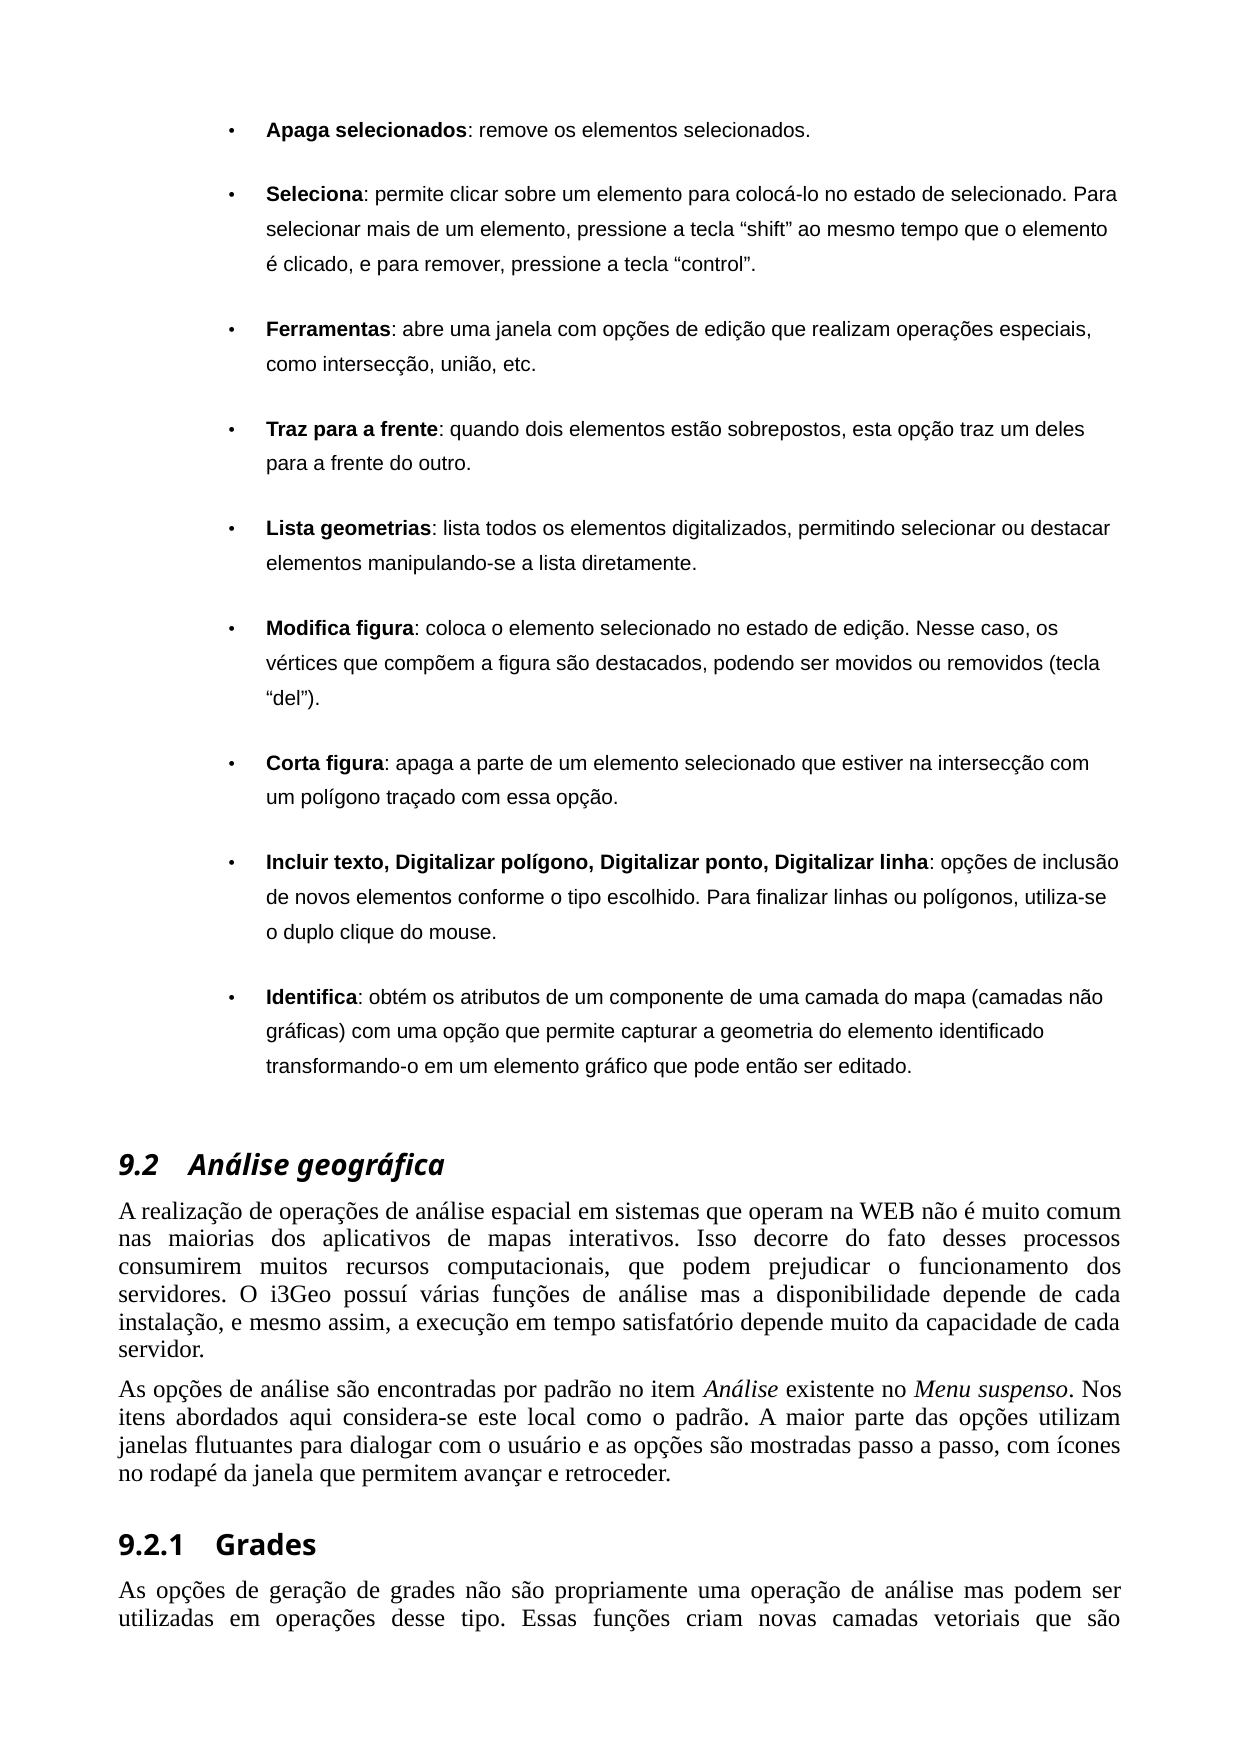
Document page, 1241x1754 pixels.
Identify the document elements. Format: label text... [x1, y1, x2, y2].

list Incluir texto, Digitalizar polígono, Digitalizar ponto, Digitalizar linha: opções de inclusão de novos elementos conforme o tipo escolhido. Para finalizar linhas ou polígonos, utiliza-se o duplo clique do mouse. [228, 851, 1122, 943]
text As opções de análise são encontradas por padrão no item Análise existente no Menu suspenso. Nos itens abordados aqui considera-se este local como o padrão. A maior parte das opções utilizam janelas flutuantes para dialogar com o usuário e as opções são mostradas passo a passo, com ícones no rodapé da janela que permitem avançar e retroceder. [118, 1376, 1122, 1486]
list Identifica: obtém os atributos de um componente de uma camada do mapa (camadas não gráficas) com uma opção que permite capturar a geometria do elemento identificado transformando-o em um elemento gráfico que pode então ser editado. [228, 985, 1122, 1078]
list Corta figura: apaga a parte de um elemento selecionado que estiver na intersecção com um polígono traçado com essa opção. [228, 751, 1122, 809]
list Seleciona: permite clicar sobre um elemento para colocá-lo no estado de selecionado. Para selecionar mais de um elemento, pressione a tecla “shift” ao mesmo tempo que o elemento é clicado, e para remover, pressione a tecla “control”. [228, 183, 1122, 276]
subtitle Grades [118, 1524, 1122, 1564]
list Modifica figura: coloca o elemento selecionado no estado de edição. Nesse caso, os vértices que compõem a figura são destacados, podendo ser movidos ou removidos (tecla “del”). [228, 617, 1122, 709]
text As opções de geração de grades não são propriamente uma operação de análise mas podem ser utilizadas em operações desse tipo. Essas funções criam novas camadas vetoriais que são [118, 1576, 1122, 1632]
subtitle Análise geográfica [118, 1145, 1122, 1184]
list Ferramentas: abre uma janela com opções de edição que realizam operações especiais, como intersecção, união, etc. [228, 317, 1122, 376]
text A realização de operações de análise espacial em sistemas que operam na WEB não é muito comum nas maiorias dos aplicativos de mapas interativos. Isso decorre do fato desses processos consumirem muitos recursos computacionais, que podem prejudicar o funcionamento dos servidores. O i3Geo possuí várias funções de análise mas a disponibilidade depende de cada instalação, e mesmo assim, a execução em tempo satisfatório depende muito da capacidade de cada servidor. [118, 1197, 1122, 1363]
list Lista geometrias: lista todos os elementos digitalizados, permitindo selecionar ou destacar elementos manipulando-se a lista diretamente. [228, 517, 1122, 575]
list Apaga selecionados: remove os elementos selecionados. [228, 118, 1122, 141]
list Traz para a frente: quando dois elementos estão sobrepostos, esta opção traz um deles para a frente do outro. [228, 417, 1122, 475]
